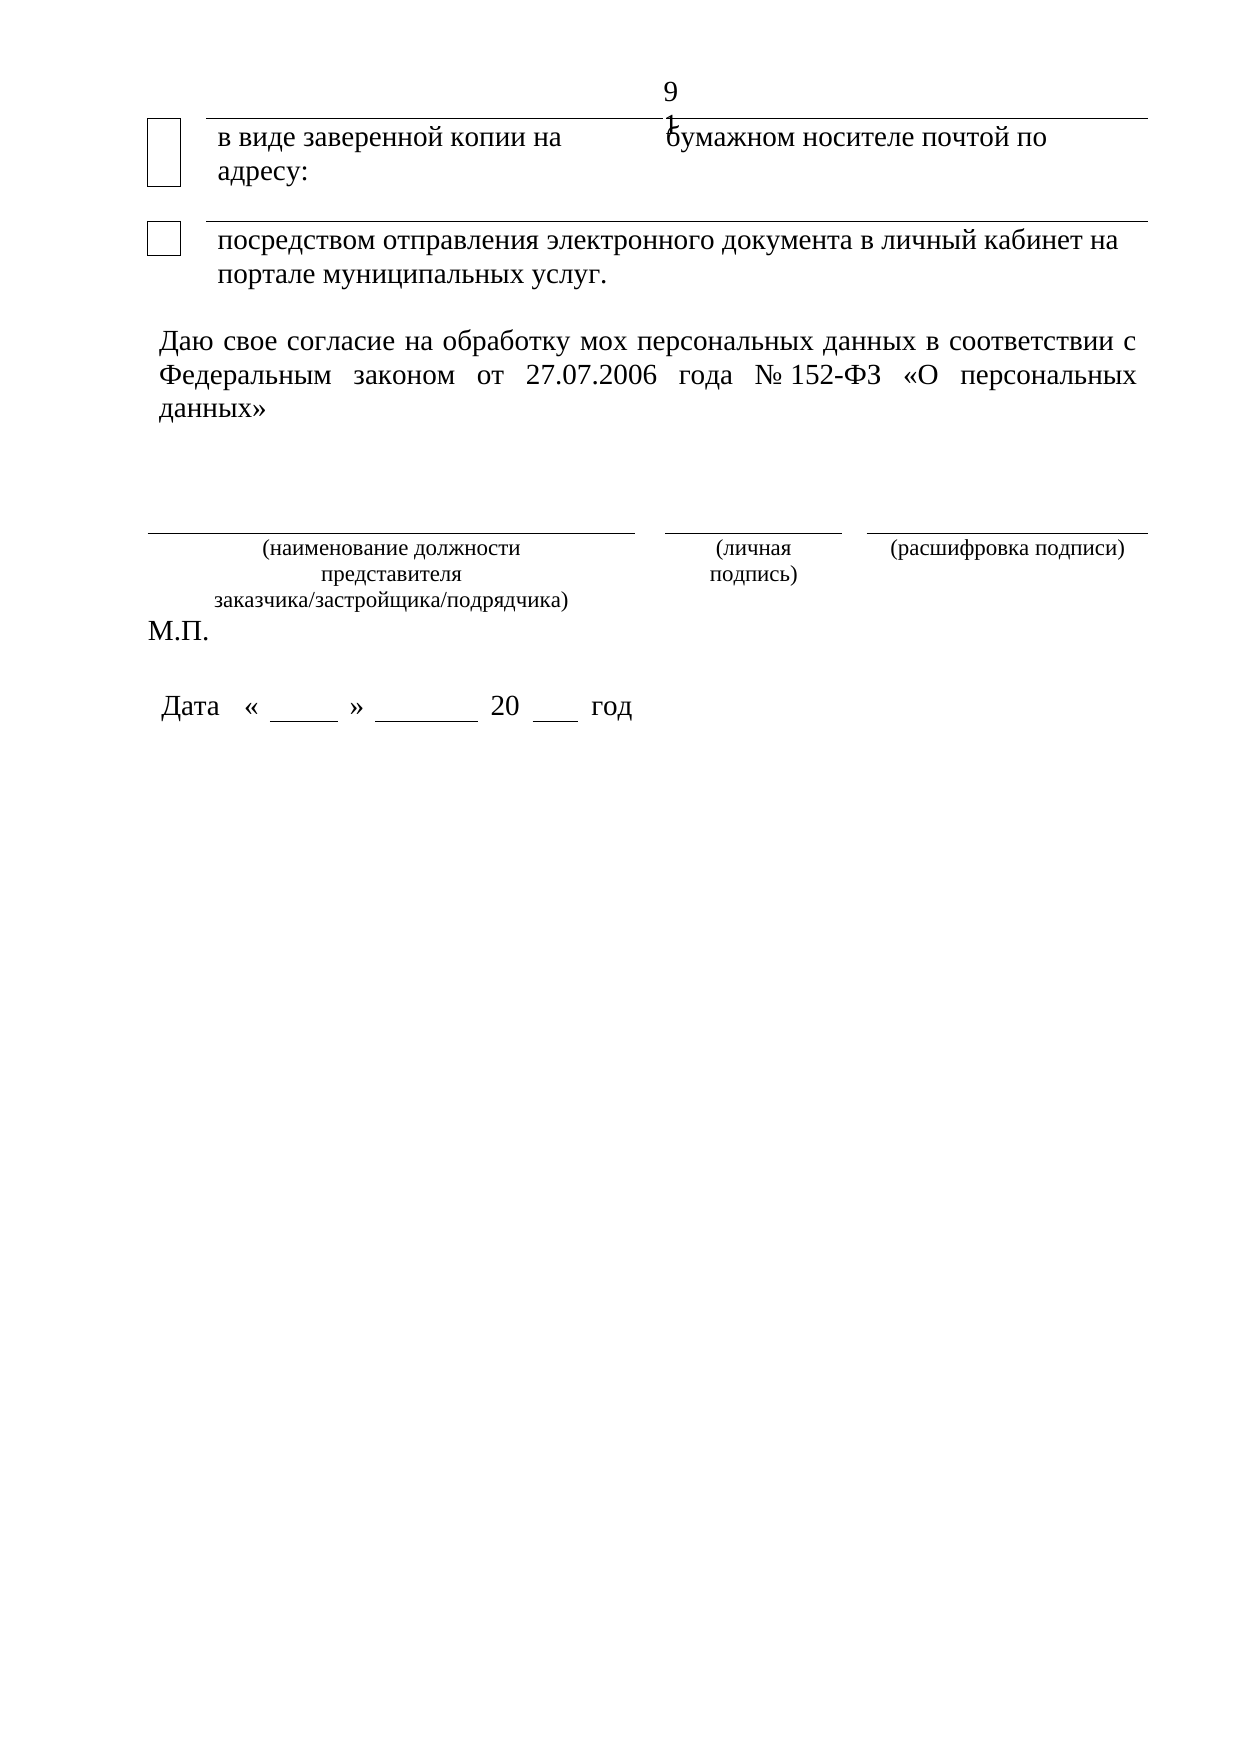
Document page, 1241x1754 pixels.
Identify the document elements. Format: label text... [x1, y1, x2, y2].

table_header [842, 491, 867, 533]
table_header [533, 680, 578, 721]
table_header « [233, 680, 270, 721]
table_header Дата [148, 680, 233, 721]
table_cell [148, 256, 181, 290]
table_cell [635, 533, 665, 613]
table_cell [181, 221, 206, 255]
table_header [270, 680, 338, 721]
table_cell [148, 187, 181, 221]
table_header [635, 491, 665, 533]
table_cell [148, 119, 180, 186]
table_cell посредством отправления электронного документа в личный кабинет на [206, 222, 1148, 255]
table_cell [206, 186, 1148, 221]
table_cell портале муниципальных услуг. [206, 255, 1148, 290]
table_cell (расшифровка подписи) [867, 534, 1148, 613]
table_header [665, 491, 842, 533]
table_cell [181, 118, 206, 186]
table_header [148, 491, 635, 533]
table_cell [181, 186, 206, 221]
table_cell [181, 255, 206, 290]
table_header [867, 491, 1148, 533]
table_header год [578, 680, 645, 721]
text М.П. [148, 613, 1181, 646]
table_cell (личная подпись) [665, 534, 842, 613]
table_cell в виде заверенной копии на бумажном носителе почтой по адресу: [206, 119, 1148, 186]
table_header 20 [478, 680, 532, 721]
table_cell (наименование должности представителя заказчика/застройщика/подрядчика) [148, 534, 635, 613]
table_cell [842, 533, 867, 613]
table_header [375, 680, 477, 721]
table_header » [338, 680, 375, 721]
table_cell [148, 222, 180, 255]
table_header Даю свое согласие на обработку мох персональных данных в соответствии с Федеральным законом от 27.07.2006 года № 152-ФЗ «О персональных данных» [148, 324, 1148, 424]
table_header [645, 680, 1145, 721]
